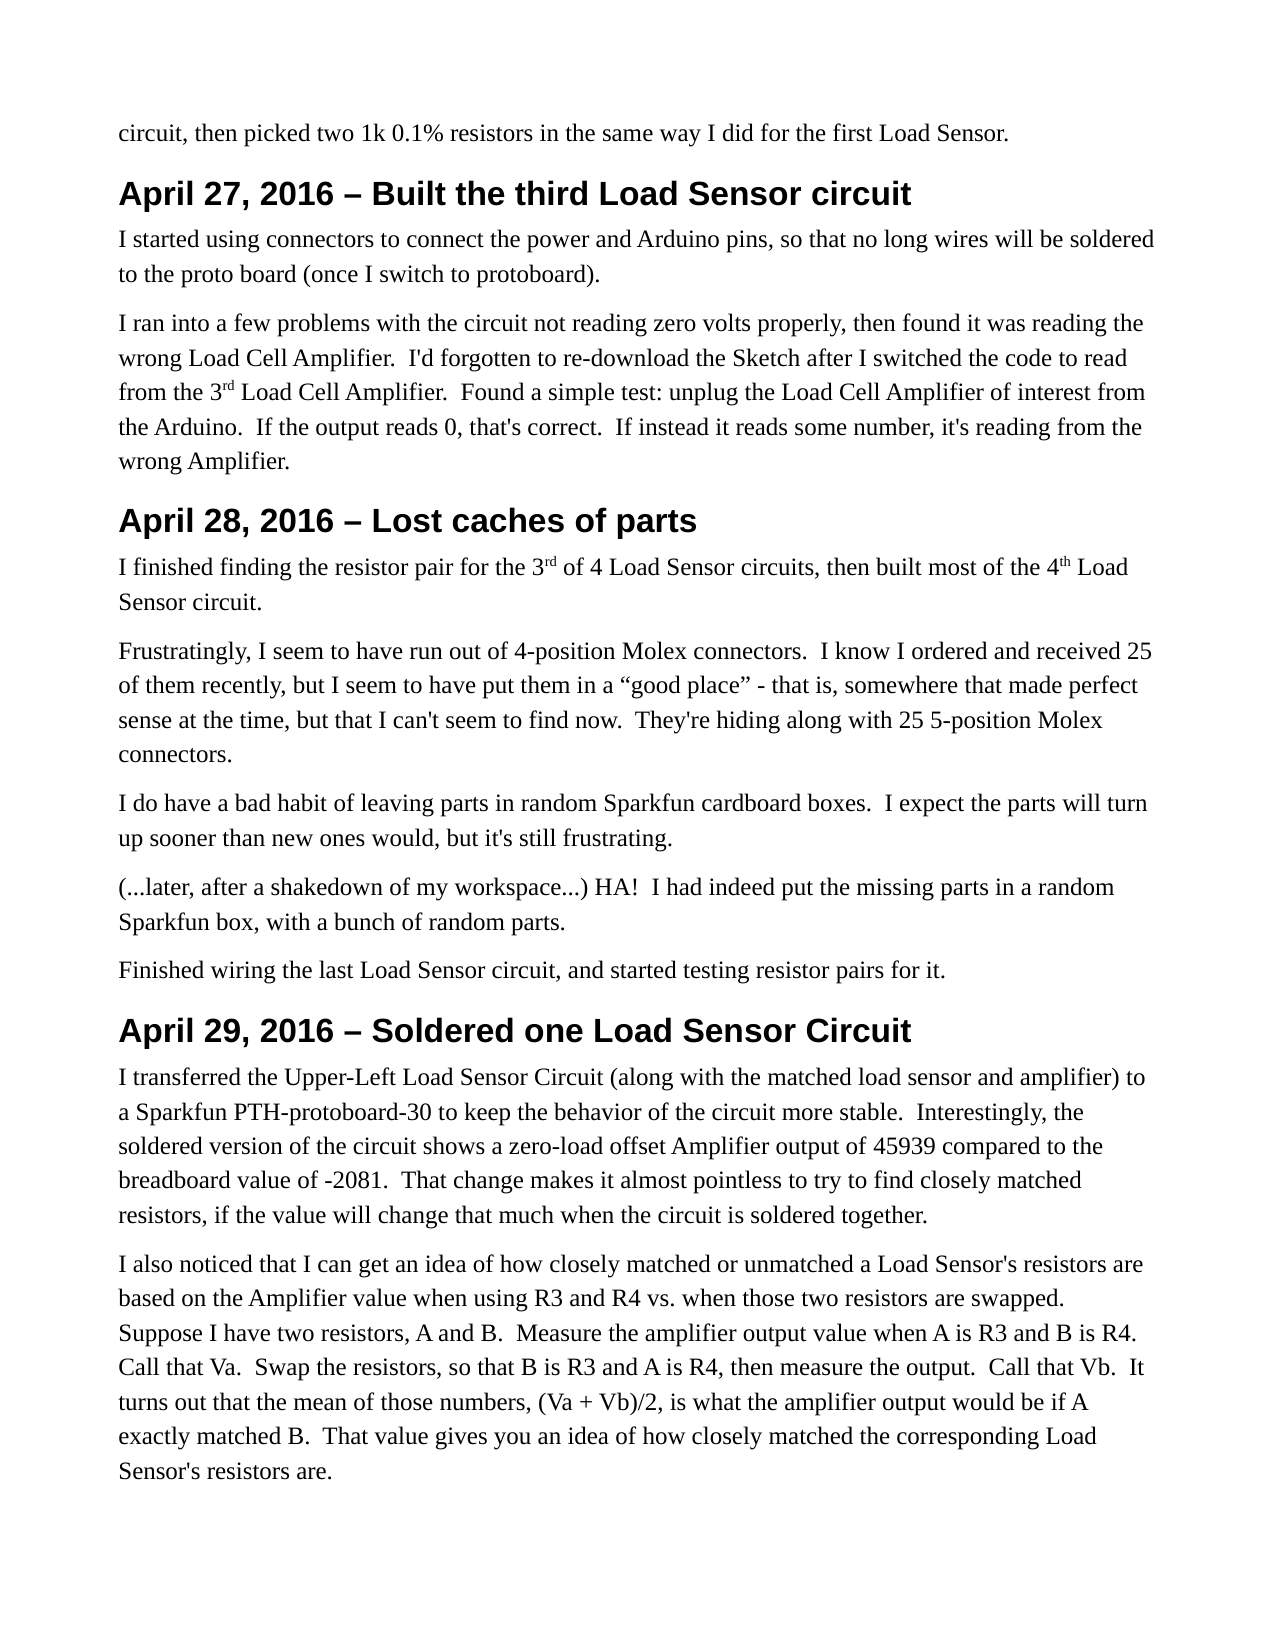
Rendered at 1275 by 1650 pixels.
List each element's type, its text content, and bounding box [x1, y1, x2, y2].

subtitle April 29, 2016 – Soldered one Load Sensor Circuit [118, 1011, 1157, 1049]
text circuit, then picked two 1k 0.1% resistors in the same way I did for the first Load Sensor. [118, 118, 1157, 147]
subtitle April 27, 2016 – Built the third Load Sensor circuit [118, 173, 1157, 212]
text I also noticed that I can get an idea of how closely matched or unmatched a Load Sensor's resistors are based on the Amplifier value when using R3 and R4 vs. when those two resistors are swapped. Suppose I have two resistors, A and B. Measure the amplifier output value when A is R3 and B is R4. Call that Va. Swap the resistors, so that B is R3 and A is R4, then measure the output. Call that Vb. It turns out that the mean of those numbers, (Va + Vb)/2, is what the amplifier output would be if A exactly matched B. That value gives you an idea of how closely matched the corresponding Load Sensor's resistors are. [118, 1249, 1157, 1485]
text I finished finding the resistor pair for the 3rd of 4 Load Sensor circuits, then built most of the 4th Load Sensor circuit. [118, 552, 1157, 616]
text I ran into a few problems with the circuit not reading zero volts properly, then found it was reading the wrong Load Cell Amplifier. I'd forgotten to re-download the Sketch after I switched the code to read from the 3rd Load Cell Amplifier. Found a simple test: unplug the Load Cell Amplifier of interest from the Arduino. If the output reads 0, that's correct. If instead it reads some number, it's reading from the wrong Amplifier. [118, 308, 1157, 475]
subtitle April 28, 2016 – Lost caches of parts [118, 501, 1157, 540]
text I do have a bad habit of leaving parts in random Sparkfun cardboard boxes. I expect the parts will turn up sooner than new ones would, but it's still frustrating. [118, 788, 1157, 852]
text I transferred the Upper-Left Load Sensor Circuit (along with the matched load sensor and amplifier) to a Sparkfun PTH-protoboard-30 to keep the behavior of the circuit more stable. Interestingly, the soldered version of the circuit shows a zero-load offset Amplifier output of 45939 compared to the breadboard value of -2081. That change makes it almost pointless to try to find closely matched resistors, if the value will change that much when the circuit is soldered together. [118, 1062, 1157, 1229]
text Finished wiring the last Load Sensor circuit, and started testing resistor pairs for it. [118, 956, 1157, 984]
text I started using connectors to connect the power and Arduino pins, so that no long wires will be soldered to the proto board (once I switch to protoboard). [118, 224, 1157, 288]
text (...later, after a shakedown of my workspace...) HA! I had indeed put the missing parts in a random Sparkfun box, with a bunch of random parts. [118, 872, 1157, 935]
text Frustratingly, I seem to have run out of 4-position Molex connectors. I know I ordered and received 25 of them recently, but I seem to have put them in a “good place” - that is, somewhere that made perfect sense at the time, but that I can't seem to find now. They're hiding along with 25 5-position Molex connectors. [118, 636, 1157, 768]
